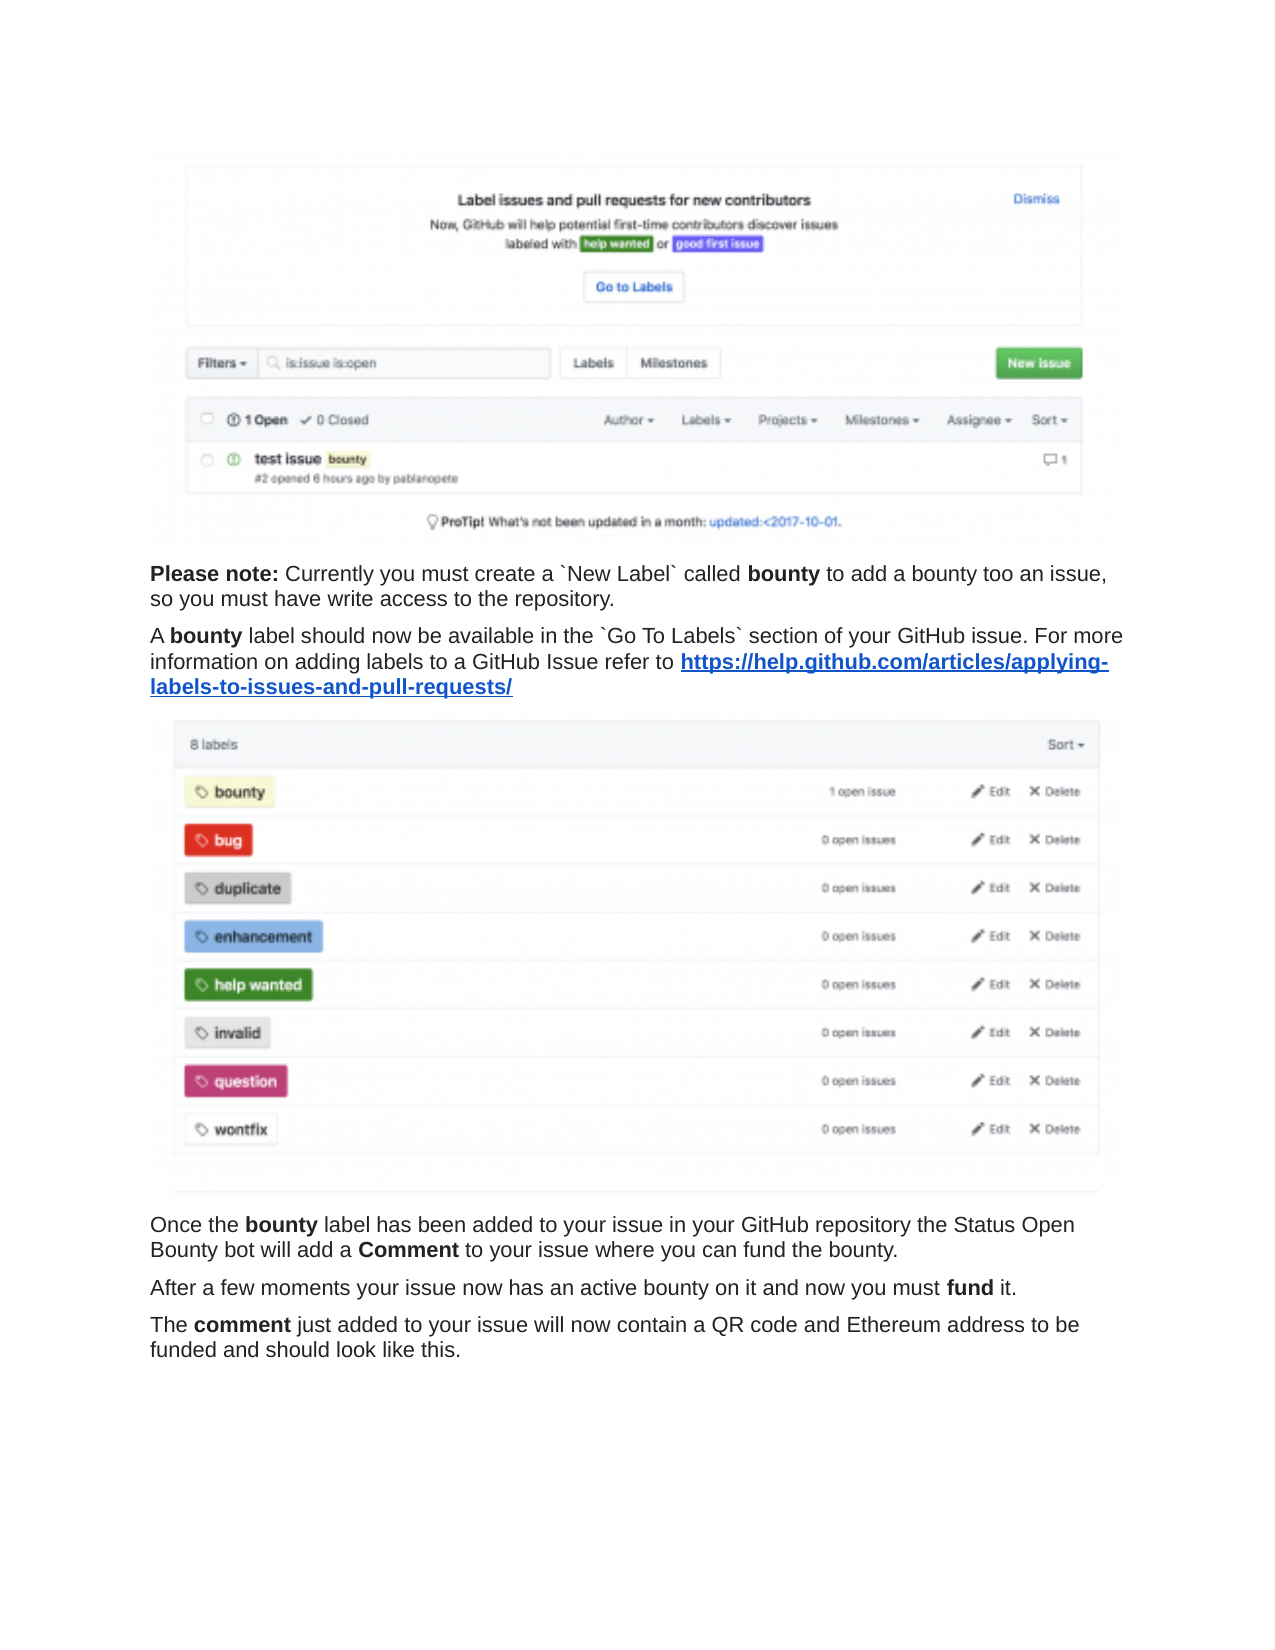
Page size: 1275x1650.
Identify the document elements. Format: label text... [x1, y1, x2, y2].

text After a few moments your issue now has an active bounty on it and now you must fund it. [150, 1274, 1125, 1299]
picture [150, 150, 1125, 548]
text The comment just added to your issue will now contain a QR code and Ethereum address to be funded and should look like this. [150, 1312, 1125, 1362]
text A bounty label should now be available in the `Go To Labels` section of your GitHub issue. For more information on adding labels to a GitHub Issue refer to https://help.github.com/articles/applying-labels-to-issues-and-pull-requests/ [150, 623, 1125, 699]
text Once the bounty label has been added to your issue in your GitHub repository the Status Open Bounty bot will add a Comment to your issue where you can fund the bounty. [150, 1211, 1125, 1262]
text Please note: Currently you must create a `New Label` called bounty to add a bounty too an issue, so you must have write access to the repository. [150, 560, 1125, 611]
picture [150, 711, 1125, 1199]
